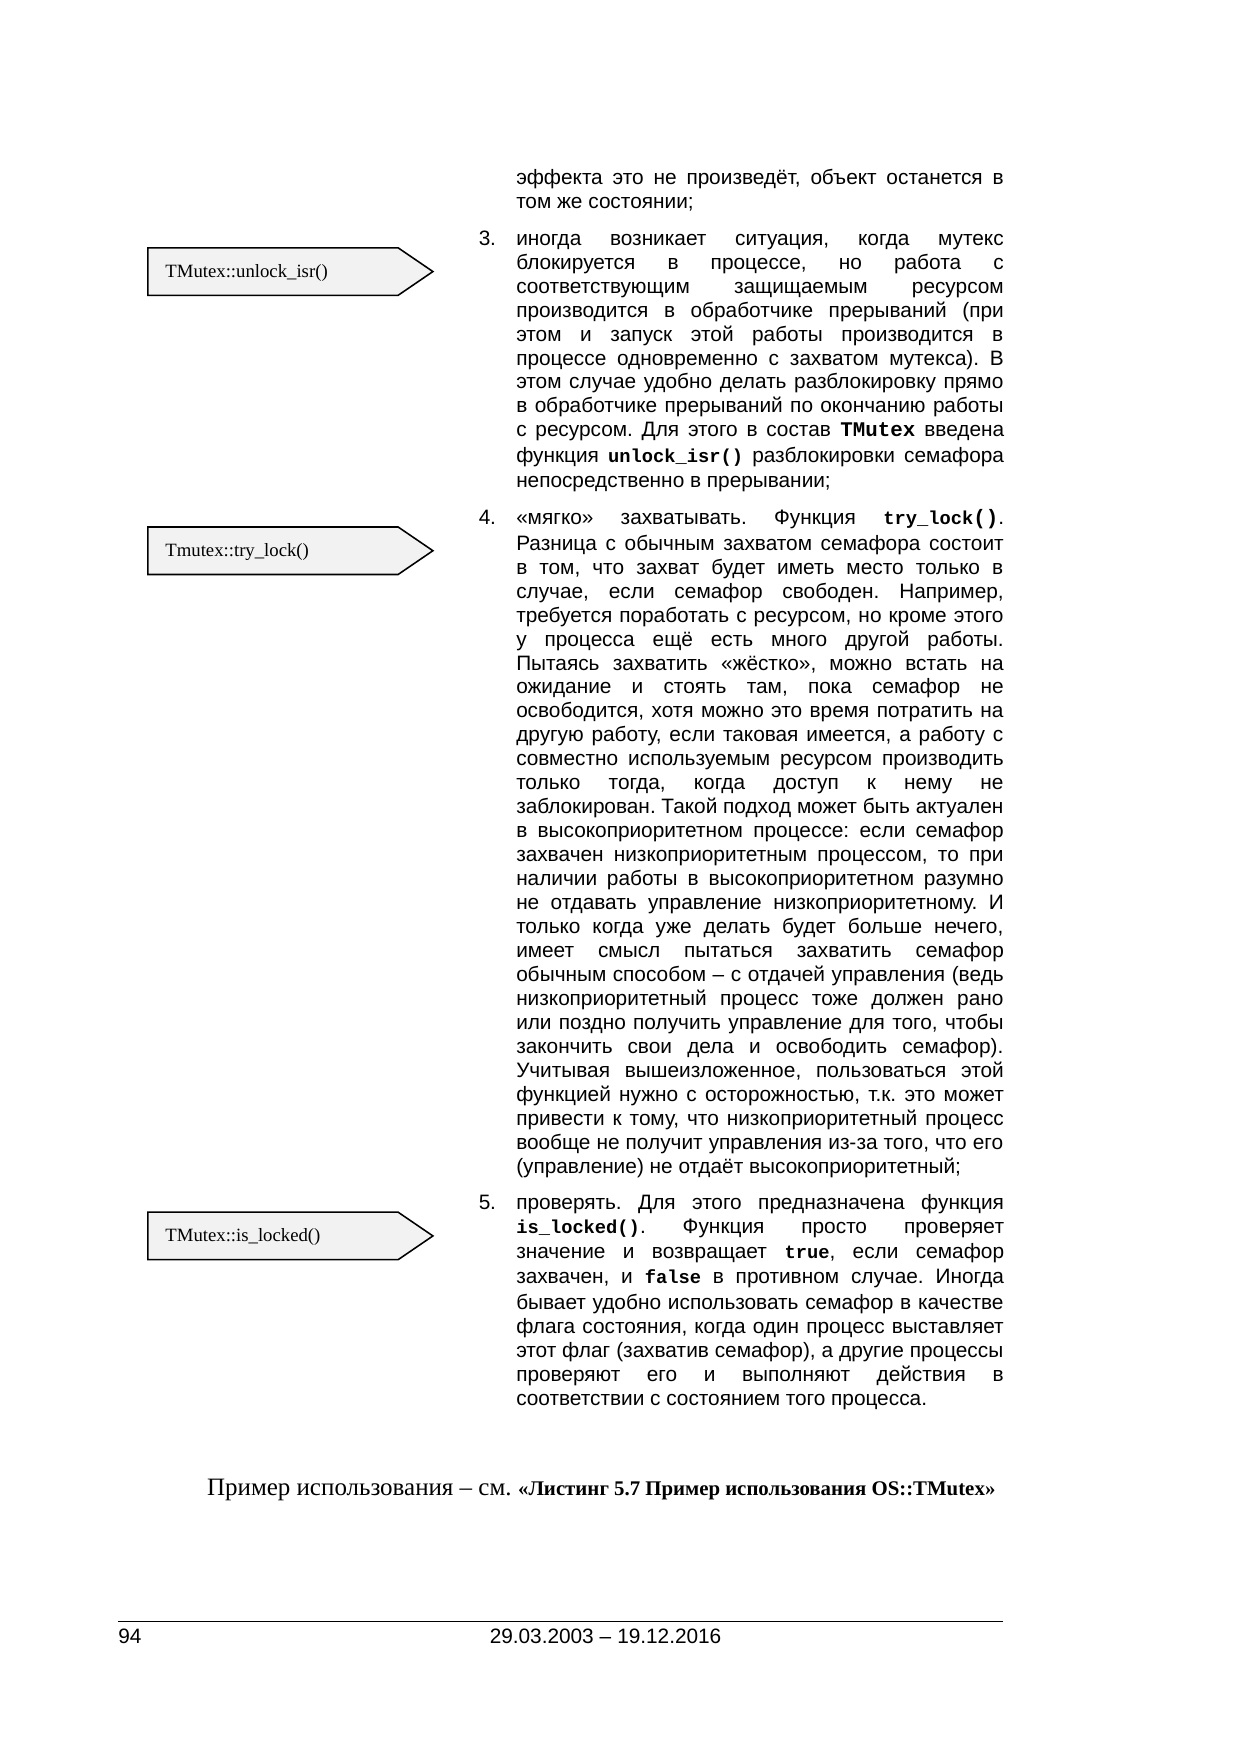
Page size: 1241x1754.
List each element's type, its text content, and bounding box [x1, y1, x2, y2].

list «мягко» захватывать. Функция try_lock(). Разница с обычным захватом семафора состоит в том, что захват будет иметь место только в случае, если семафор свободен. Например, требуется поработать с ресурсом, но кроме этого у процесса ещё есть много другой работы. Пытаясь захватить «жёстко», можно встать на ожидание и стоять там, пока семафор не освободится, хотя можно это время потратить на другую работу, если таковая имеется, а работу с совместно используемым ресурсом производить только тогда, когда доступ к нему не заблокирован. Такой подход может быть актуален в высокоприоритетном процессе: если семафор захвачен низкоприоритетным процессом, то при наличии работы в высокоприоритетном разумно не отдавать управление низкоприоритетному. И только когда уже делать будет больше нечего, имеет смысл пытаться захватить семафор обычным способом – с отдачей управления (ведь низкоприоритетный процесс тоже должен рано или поздно получить управление для того, чтобы закончить свои дела и освободить семафор). Учитывая вышеизложенное, пользоваться этой функцией нужно с осторожностью, т.к. это может привести к тому, что низкоприоритетный процесс вообще не получит управления из-за того, что его (управление) не отдаёт высокоприоритетный; [478, 505, 1004, 1177]
list иногда возникает ситуация, когда мутекс блокируется в процессе, но работа с соответствующим защищаемым ресурсом производится в обработчике прерываний (при этом и запуск этой работы производится в процессе одновременно с захватом мутекса). В этом случае удобно делать разблокировку прямо в обработчике прерываний по окончанию работы с ресурсом. Для этого в состав TMutex введена функция unlock_isr() разблокировки семафора непосредственно в прерывании; [478, 226, 1004, 492]
list проверять. Для этого предназначена функция is_locked(). Функция просто проверяет значение и возвращает true, если семафор захвачен, и false в противном случае. Иногда бывает удобно использовать семафор в качестве флага состояния, когда один процесс выставляет этот флаг (захватив семафор), а другие процессы проверяют его и выполняют действия в соответствии с состоянием того процесса. [478, 1190, 1004, 1409]
list эффекта это не произведёт, объект останется в том же состоянии; [478, 165, 1004, 213]
text Пример использования – см. «Листинг 5.7 Пример использования OS::TMutex» [118, 1472, 1004, 1500]
